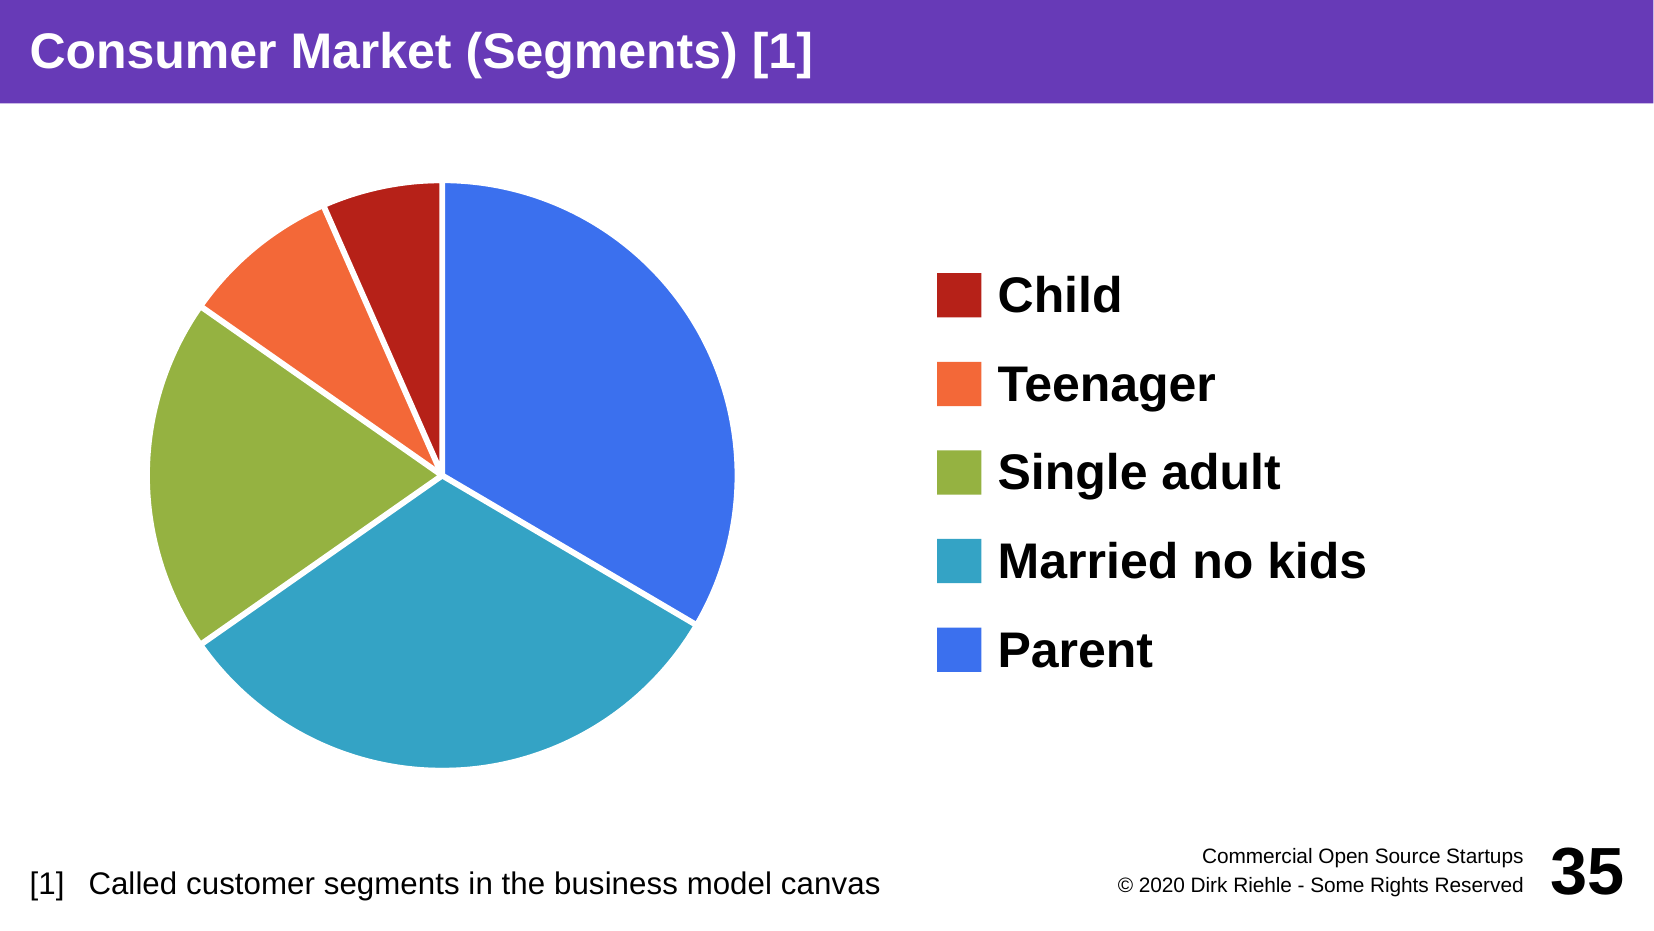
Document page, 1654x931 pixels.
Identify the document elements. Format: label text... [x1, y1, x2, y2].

text_box [937, 627, 982, 672]
text_box [937, 450, 982, 495]
title Consumer Market (Segments) [1] [0, 0, 1654, 104]
text_box Teenager [985, 339, 1341, 428]
text_box Single adult [985, 428, 1341, 516]
text_box [150, 184, 734, 693]
text_box [937, 361, 982, 407]
text_box [937, 273, 982, 318]
text_box Married no kids [985, 516, 1341, 605]
text_box Parent [985, 605, 1341, 694]
text_box [1] Called customer segments in the business model canvas [0, 693, 1182, 931]
text_box [937, 538, 982, 584]
text_box Child [985, 251, 1341, 339]
